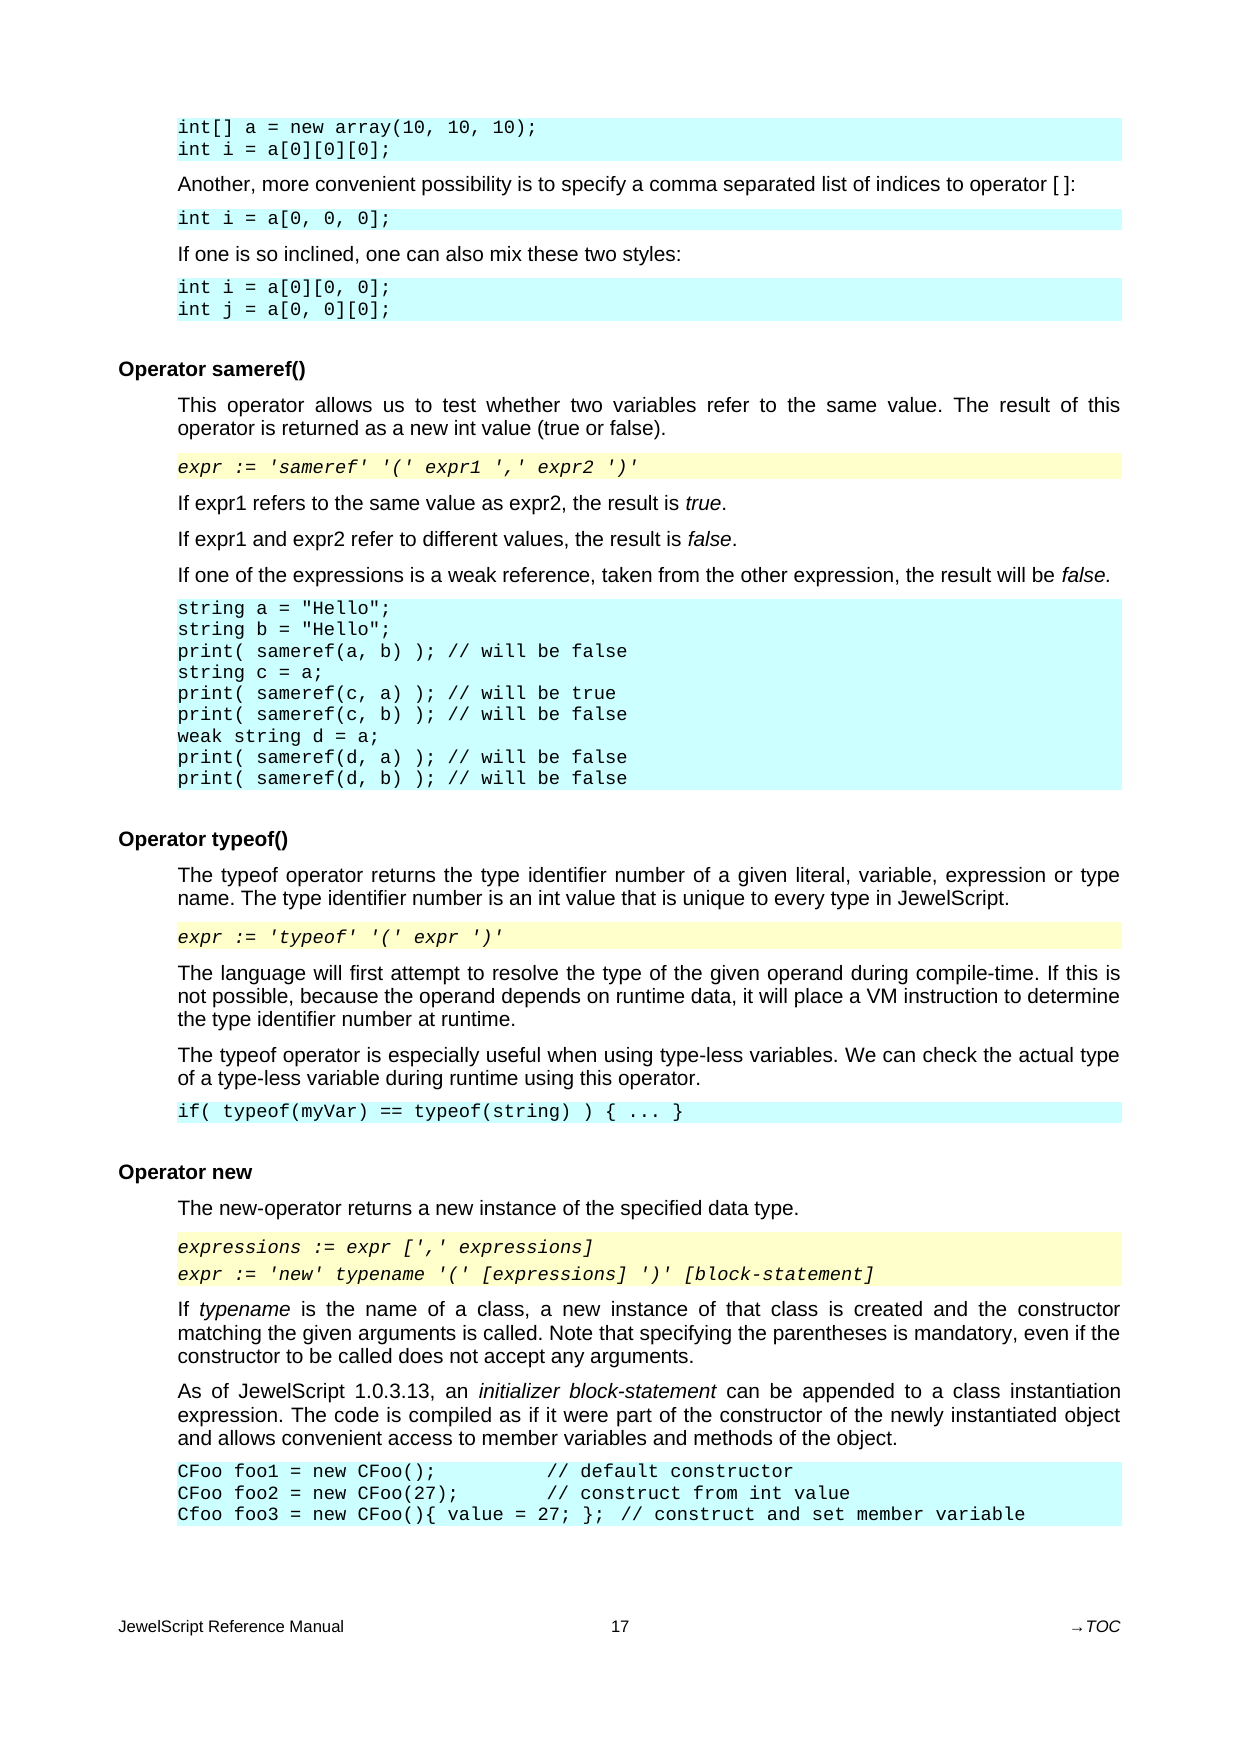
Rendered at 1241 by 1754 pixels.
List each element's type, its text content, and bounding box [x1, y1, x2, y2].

text Another, more convenient possibility is to specify a comma separated list of indices to operator [ ]: [177, 173, 1122, 196]
text The typeof operator returns the type identifier number of a given literal, variable, expression or type name. The type identifier number is an int value that is unique to every type in JewelScript. [177, 863, 1122, 910]
text if( typeof(myVar) == typeof(string) ) { ... } [177, 1102, 1122, 1123]
text string a = "Hello"; string b = "Hello"; print( sameref(a, b) ); // will be false string c = a; print( sameref(c, a) ); // will be true print( sameref(c, b) ); // will be false weak string d = a; print( sameref(d, a) ); // will be false print( sameref(d, b) ); // will be false [177, 599, 1122, 790]
text If one is so inclined, one can also mix these two styles: [177, 242, 1122, 266]
text int i = a[0][0, 0]; int j = a[0, 0][0]; [177, 278, 1122, 321]
subtitle Operator new [118, 1161, 1122, 1184]
text The typeof operator is especially useful when using type-less variables. We can check the actual type of a type-less variable during runtime using this operator. [177, 1043, 1122, 1090]
text This operator allows us to test whether two variables refer to the same value. The result of this operator is returned as a new int value (true or false). [177, 394, 1122, 440]
text CFoo foo1 = new CFoo(); // default constructor CFoo foo2 = new CFoo(27); // construct from int value Cfoo foo3 = new CFoo(){ value = 27; }; // construct and set member variable [177, 1462, 1122, 1526]
subtitle Operator typeof() [118, 827, 1122, 851]
text If typename is the name of a class, a new instance of that class is created and the constructor matching the given arguments is called. Note that specifying the parentheses is mandatory, even if the constructor to be called does not accept any arguments. [177, 1298, 1122, 1368]
text As of JewelScript 1.0.3.13, an initializer block-statement can be appended to a class instantiation expression. The code is compiled as if it were part of the constructor of the newly instantiated object and allows convenient access to member variables and methods of the object. [177, 1380, 1122, 1450]
text expr := 'sameref' '(' expr1 ',' expr2 ')' [177, 453, 1122, 479]
text int i = a[0, 0, 0]; [177, 209, 1122, 230]
text expr := 'typeof' '(' expr ')' [177, 922, 1122, 949]
text The new-operator returns a new instance of the specified data type. [177, 1197, 1122, 1220]
text The language will first attempt to resolve the type of the given operand during compile-time. If this is not possible, because the operand depends on runtime data, it will place a VM instruction to determine the type identifier number at runtime. [177, 961, 1122, 1031]
text expressions := expr [',' expressions] expr := 'new' typename '(' [expressions] ')' [block-statement] [177, 1232, 1122, 1286]
text If one of the expressions is a weak reference, taken from the other expression, the result will be false. [177, 563, 1122, 586]
text int[] a = new array(10, 10, 10); int i = a[0][0][0]; [177, 118, 1122, 161]
subtitle Operator sameref() [118, 358, 1122, 381]
text If expr1 refers to the same value as expr2, the result is true. [177, 492, 1122, 515]
text If expr1 and expr2 refer to different values, the result is false. [177, 527, 1122, 551]
